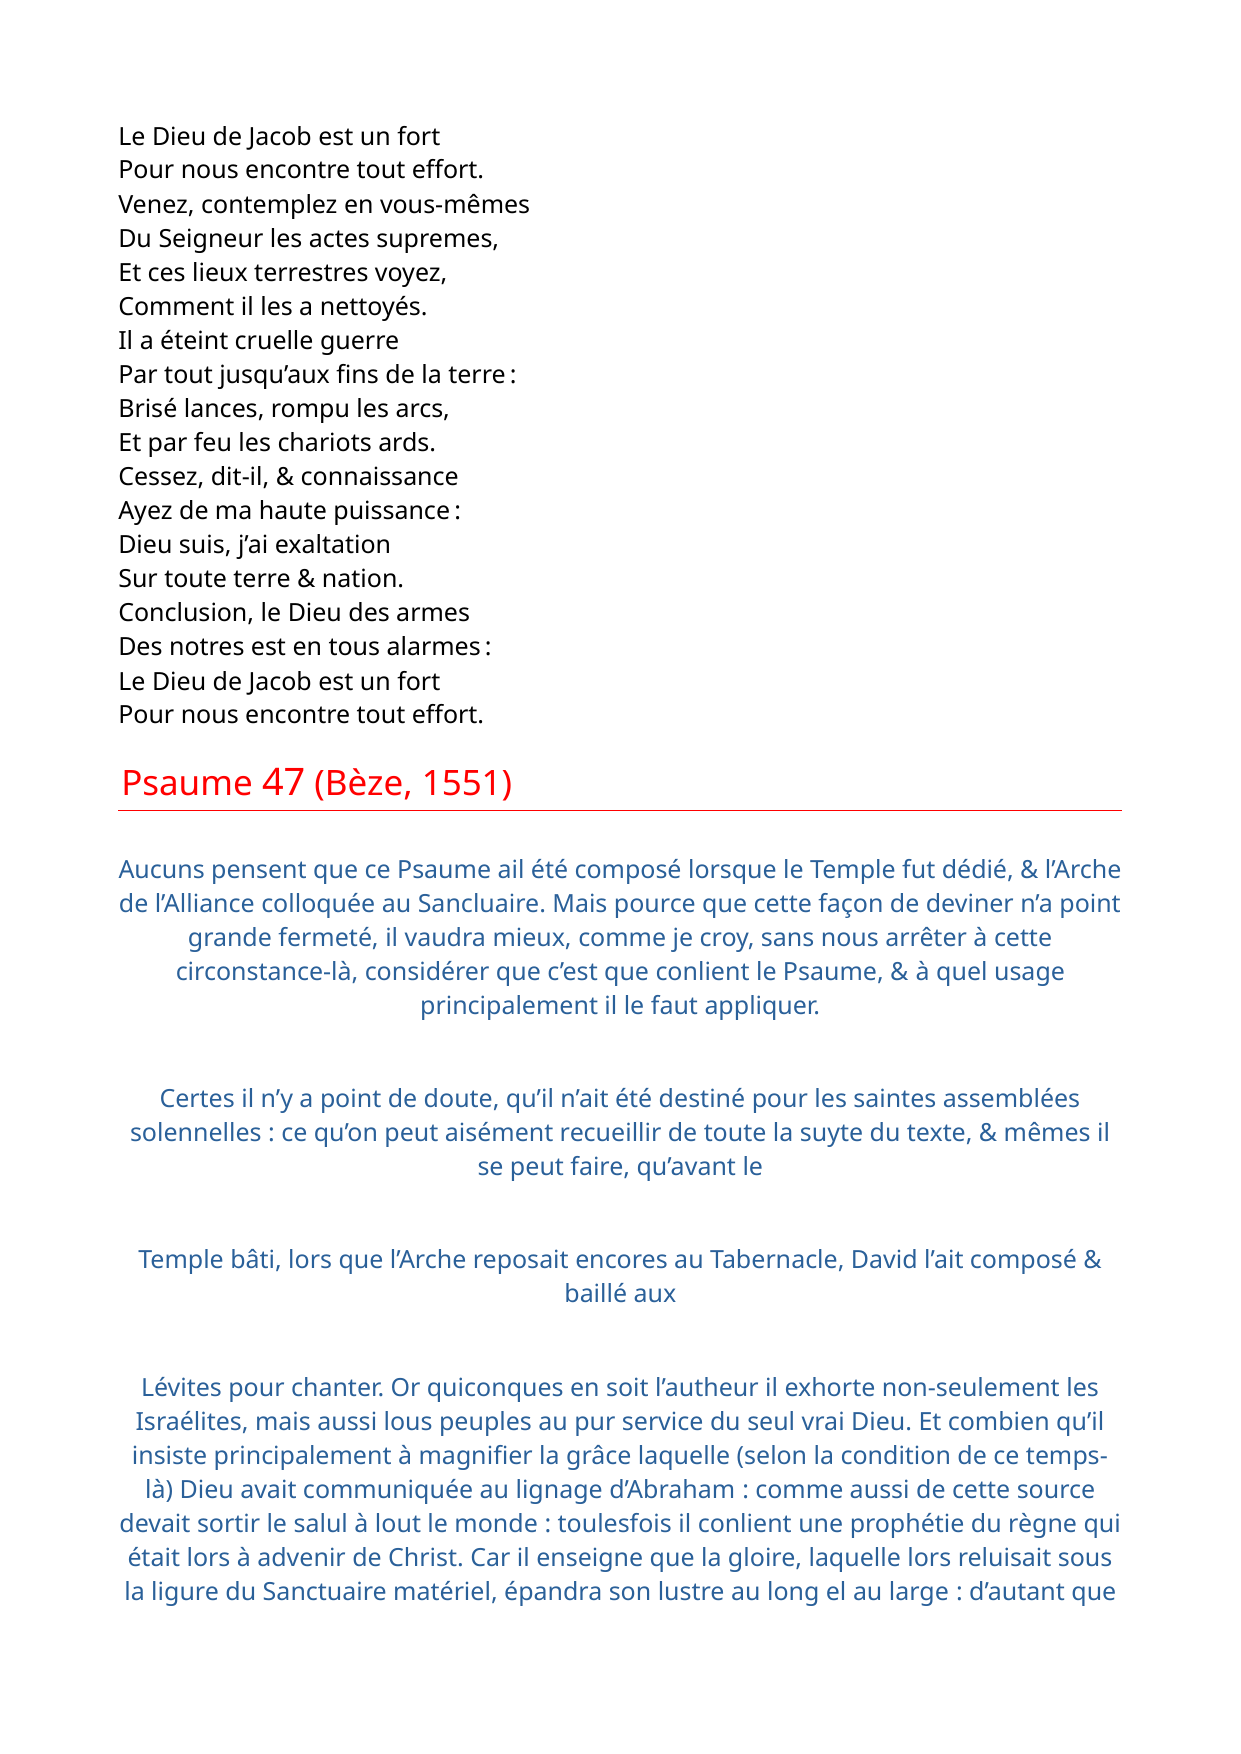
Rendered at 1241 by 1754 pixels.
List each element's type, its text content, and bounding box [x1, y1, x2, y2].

text Il a éteint cruelle guerre [118, 322, 1122, 357]
text Et ces lieux terrestres voyez, [118, 254, 1122, 288]
text Venez, contemplez en vous-mêmes [118, 186, 1122, 220]
text Comment il les a nettoyés. [118, 288, 1122, 322]
text Pour nous encontre tout effort. [118, 152, 1122, 186]
text Ayez de ma haute puissance : [118, 493, 1122, 527]
text Temple bâti, lors que l’Arche reposait encores au Tabernacle, David l’ait composé & baillé aux [118, 1242, 1122, 1310]
text Cessez, dit-il, & connaissance [118, 459, 1122, 493]
text Dieu suis, j’ai exaltation [118, 527, 1122, 561]
text Par tout jusqu’aux fins de la terre : [118, 357, 1122, 391]
text Lévites pour chanter. Or quiconques en soit l’autheur il exhorte non-seulement les Israélites, mais aussi lous peuples au pur service du seul vrai Dieu. Et combien qu’il insiste principalement à magnifier la grâce laquelle (selon la condition de ce temps-là) Dieu avait communiquée au lignage d’Abraham : comme aussi de cette source devait sortir le salul à lout le monde : toulesfois il conlient une prophétie du règne qui était lors à advenir de Christ. Car il enseigne que la gloire, laquelle lors reluisait sous la ligure du Sanctuaire matériel, épandra son lustre au long el au large : d’autant que [118, 1369, 1122, 1608]
text Des notres est en tous alarmes : [118, 629, 1122, 663]
text Le Dieu de Jacob est un fort [118, 663, 1122, 697]
text Du Seigneur les actes supremes, [118, 220, 1122, 254]
text Sur toute terre & nation. [118, 561, 1122, 595]
text Conclusion, le Dieu des armes [118, 595, 1122, 629]
text Et par feu les chariots ards. [118, 425, 1122, 459]
subtitle Psaume 47 (Bèze, 1551) [118, 752, 1122, 810]
text Aucuns pensent que ce Psaume ail été composé lorsque le Temple fut dédié, & l’Arche de l’Alliance colloquée au Sancluaire. Mais pource que cette façon de deviner n’a point grande fermeté, il vaudra mieux, comme je croy, sans nous arrêter à cette circonstance-là, considérer que c’est que conlient le Psaume, & à quel usage principalement il le faut appliquer. [118, 852, 1122, 1022]
text Pour nous encontre tout effort. [118, 697, 1122, 731]
text Brisé lances, rompu les arcs, [118, 391, 1122, 425]
text Le Dieu de Jacob est un fort [118, 118, 1122, 152]
text Certes il n’y a point de doute, qu’il n’ait été destiné pour les saintes assemblées solennelles : ce qu’on peut aisément recueillir de toute la suyte du texte, & mêmes il se peut faire, qu’avant le [118, 1081, 1122, 1183]
